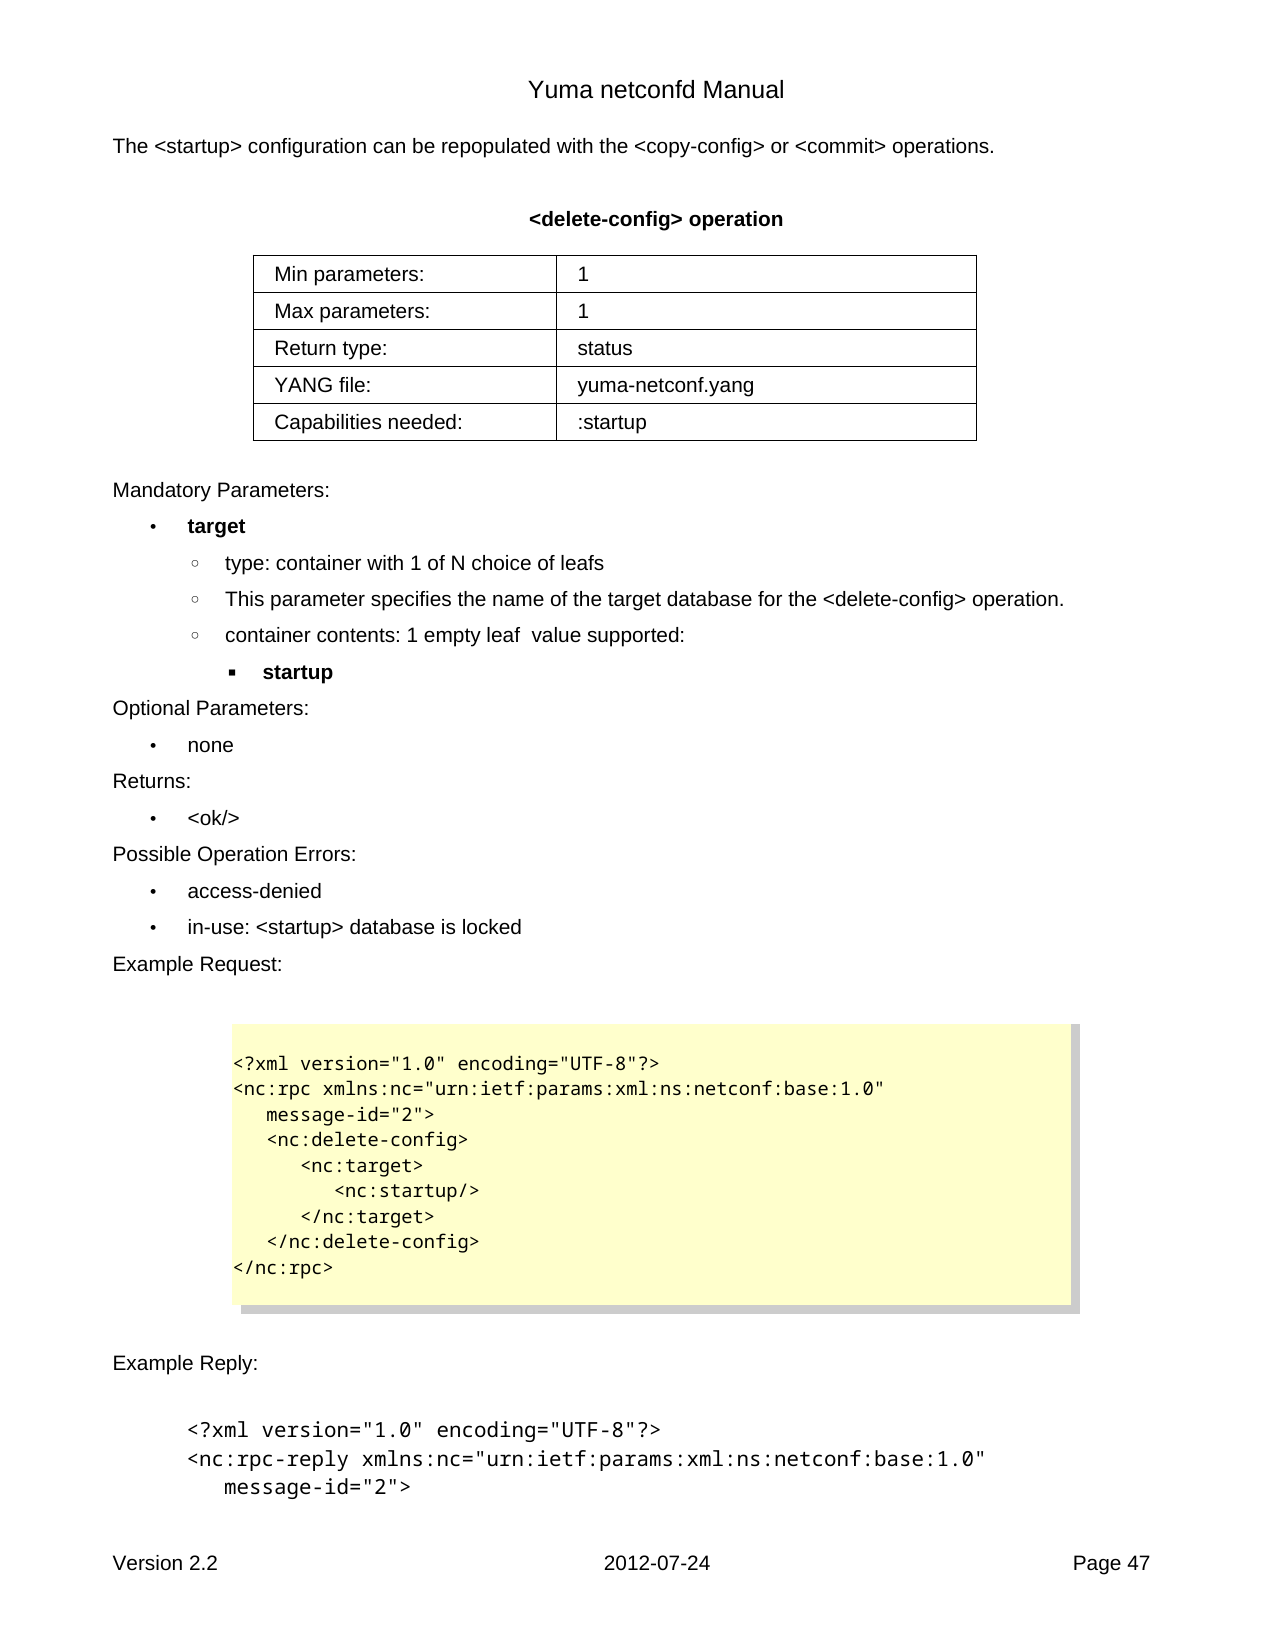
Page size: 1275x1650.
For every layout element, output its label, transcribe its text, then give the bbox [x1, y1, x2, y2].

text message-id="2"> [232, 1101, 1071, 1126]
text <nc:startup/> [232, 1177, 1071, 1203]
table_cell Return type: [254, 330, 556, 366]
text <nc:target> [232, 1152, 1071, 1177]
list This parameter specifies the name of the target database for the <delete-config> operation. [187, 587, 1200, 611]
text The <startup> configuration can be repopulated with the <copy-config> or <commit> operations. [112, 134, 1200, 158]
text </nc:target> [232, 1203, 1071, 1228]
text <nc:rpc-reply xmlns:nc="urn:ietf:params:xml:ns:netconf:base:1.0" [186, 1444, 1200, 1472]
list access-denied [150, 878, 1200, 902]
text message-id="2"> [186, 1472, 1200, 1501]
list none [150, 733, 1200, 757]
table_cell :startup [557, 404, 976, 440]
text <?xml version="1.0" encoding="UTF-8"?> [186, 1415, 1200, 1444]
list in-use: <startup> database is locked [150, 915, 1200, 939]
text <?xml version="1.0" encoding="UTF-8"?> [232, 1050, 1071, 1075]
text Optional Parameters: [112, 696, 1200, 720]
text </nc:delete-config> [232, 1228, 1071, 1254]
text Possible Operation Errors: [112, 842, 1200, 866]
text Example Request: [112, 951, 1200, 975]
list type: container with 1 of N choice of leafs [187, 550, 1200, 574]
text <nc:rpc xmlns:nc="urn:ietf:params:xml:ns:netconf:base:1.0" [232, 1075, 1071, 1101]
text <nc:delete-config> [232, 1126, 1071, 1152]
list target [150, 514, 1200, 538]
list <ok/> [150, 806, 1200, 829]
list startup [225, 660, 1200, 684]
table_cell yuma-netconf.yang [557, 367, 976, 403]
text Example Reply: [112, 1351, 1200, 1374]
table_cell Capabilities needed: [254, 404, 556, 440]
text Mandatory Parameters: [112, 477, 1200, 501]
table_header Min parameters: [254, 256, 556, 292]
table_cell 1 [557, 293, 976, 329]
table_cell status [557, 330, 976, 366]
text Returns: [112, 769, 1200, 793]
table_cell Max parameters: [254, 293, 556, 329]
table_cell YANG file: [254, 367, 556, 403]
subtitle <delete-config> operation [127, 207, 1185, 231]
table_header 1 [557, 256, 976, 292]
text </nc:rpc> [232, 1254, 1071, 1279]
list container contents: 1 empty leaf value supported: [187, 623, 1200, 647]
